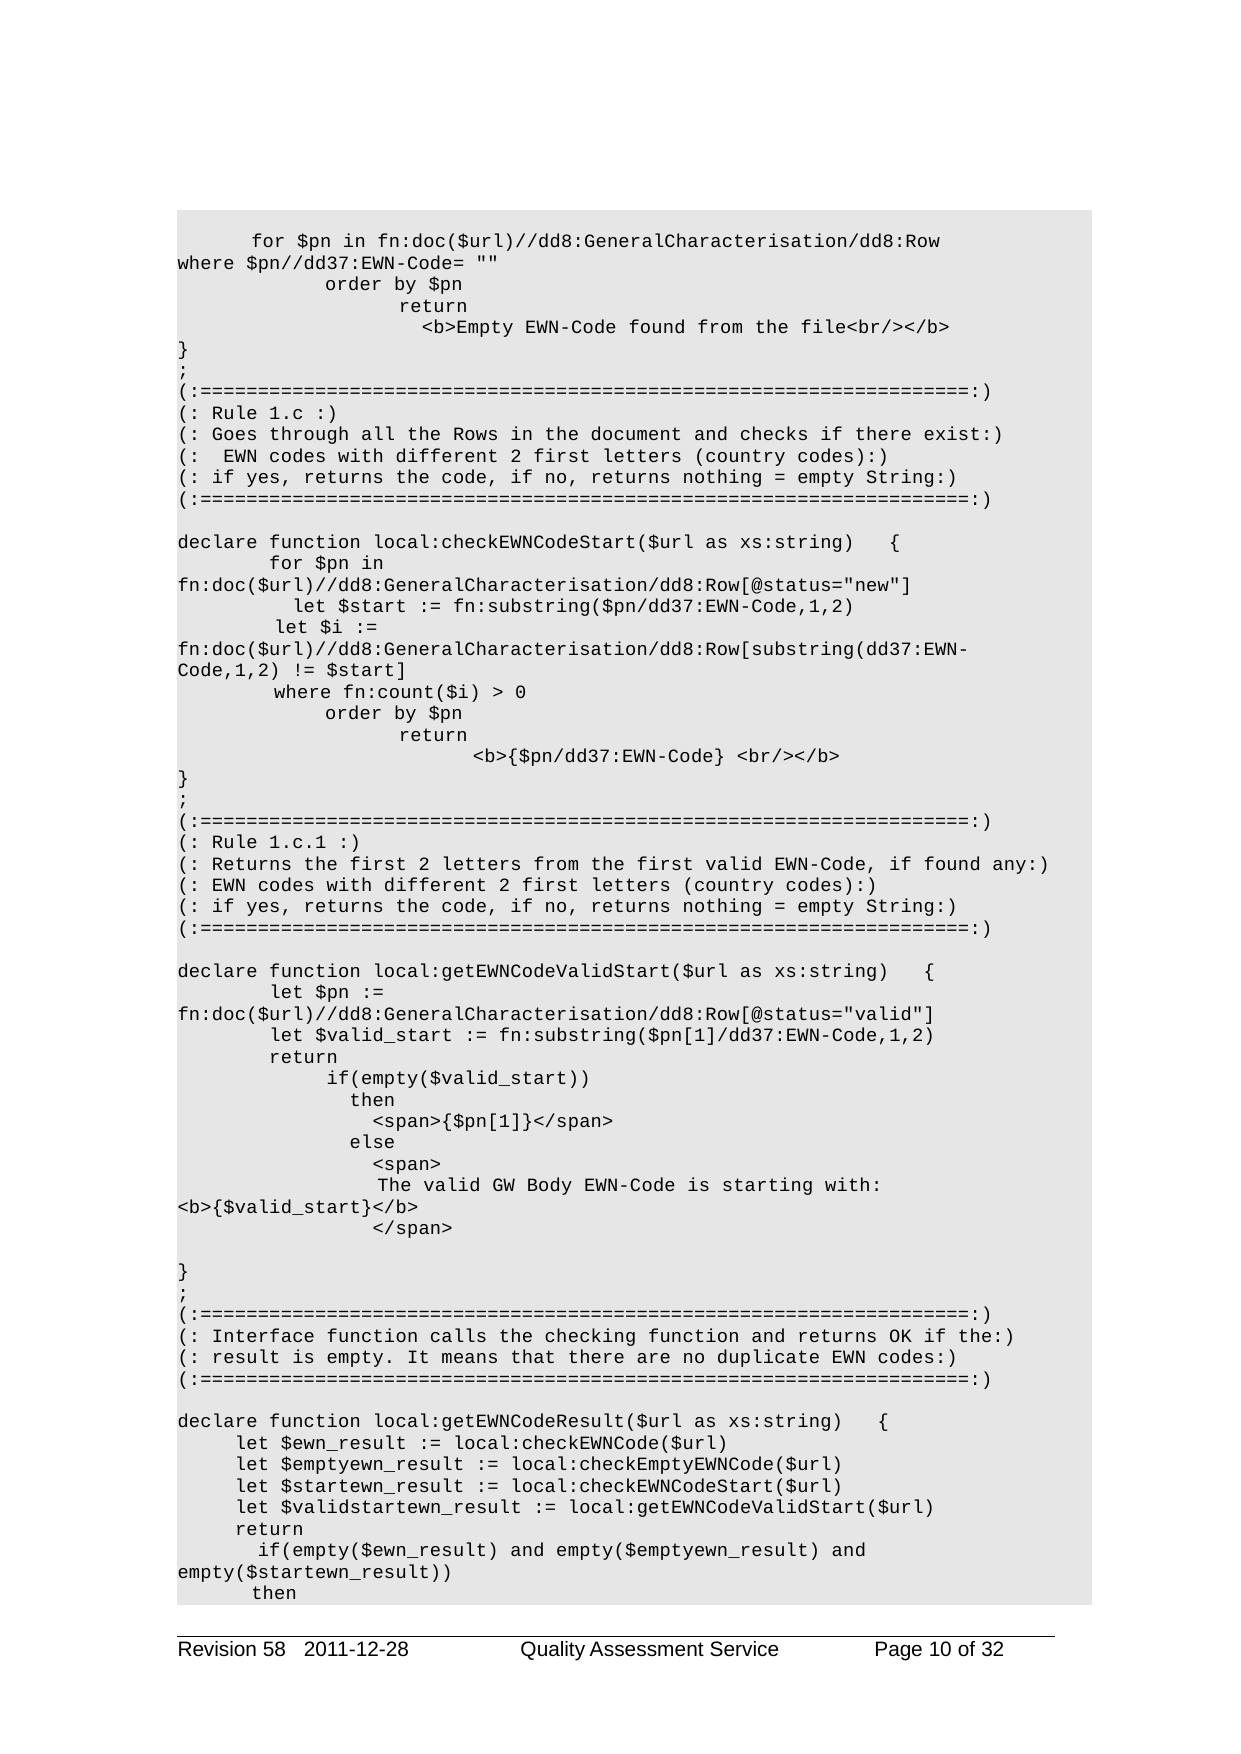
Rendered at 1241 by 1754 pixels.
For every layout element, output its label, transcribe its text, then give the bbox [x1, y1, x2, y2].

list (: Interface function calls the checking function and returns OK if the:) [177, 1326, 1092, 1347]
list if(empty($ewn_result) and empty($emptyewn_result) and empty($startewn_result)) [177, 1541, 1092, 1583]
list </span> [177, 1219, 1092, 1240]
list return [177, 1519, 1092, 1541]
list let $valid_start := fn:substring($pn[1]/dd37:EWN-Code,1,2) [177, 1026, 1092, 1047]
list <b>{$pn/dd37:EWN-Code} <br/></b> [177, 747, 1092, 768]
list (:===================================================================:) [177, 918, 1092, 940]
list (: Rule 1.c :) [177, 403, 1092, 425]
list (: Rule 1.c.1 :) [177, 832, 1092, 854]
list } [177, 768, 1092, 789]
list return [177, 296, 1092, 317]
list else [177, 1133, 1092, 1154]
list let $i := fn:doc($url)//dd8:GeneralCharacterisation/dd8:Row[substring(dd37:EWN-Code,1,2) != $start] [177, 618, 1092, 682]
list (: if yes, returns the code, if no, returns nothing = empty String:) [177, 468, 1092, 489]
list ; [177, 360, 1092, 382]
list (: result is empty. It means that there are no duplicate EWN codes:)(:===================================================================:) [177, 1347, 1092, 1390]
list <span> [177, 1154, 1092, 1176]
list (: Returns the first 2 letters from the first valid EWN-Code, if found any:) [177, 854, 1092, 875]
list let $start := fn:substring($pn/dd37:EWN-Code,1,2) [177, 596, 1092, 618]
list then [177, 1583, 1092, 1605]
list for $pn in fn:doc($url)//dd8:GeneralCharacterisation/dd8:Row [177, 232, 1092, 253]
list } [177, 1262, 1092, 1283]
list return [177, 1047, 1092, 1068]
list let $pn := fn:doc($url)//dd8:GeneralCharacterisation/dd8:Row[@status="valid"] [177, 983, 1092, 1026]
list declare function local:getEWNCodeResult($url as xs:string) { [177, 1412, 1092, 1433]
list return [177, 725, 1092, 747]
list (:===================================================================:) [177, 489, 1092, 511]
list order by $pn [177, 274, 1092, 296]
list declare function local:checkEWNCodeStart($url as xs:string) { [177, 532, 1092, 553]
list (: Goes through all the Rows in the document and checks if there exist:) [177, 425, 1092, 446]
list if(empty($valid_start)) [177, 1068, 1092, 1090]
list then [177, 1090, 1092, 1111]
list (:===================================================================:) [177, 1304, 1092, 1326]
list (: if yes, returns the code, if no, returns nothing = empty String:) [177, 897, 1092, 918]
list (: EWN codes with different 2 first letters (country codes):) [177, 875, 1092, 897]
list ; [177, 1283, 1092, 1304]
list order by $pn [177, 704, 1092, 725]
list declare function local:getEWNCodeValidStart($url as xs:string) { [177, 961, 1092, 983]
list ; [177, 789, 1092, 811]
list } [177, 339, 1092, 360]
list <b>Empty EWN-Code found from the file<br/></b> [177, 317, 1092, 339]
list let $startewn_result := local:checkEWNCodeStart($url) [177, 1476, 1092, 1498]
list (: EWN codes with different 2 first letters (country codes):) [177, 446, 1092, 468]
list let $emptyewn_result := local:checkEmptyEWNCode($url) [177, 1455, 1092, 1476]
list <span>{$pn[1]}</span> [177, 1111, 1092, 1133]
list where fn:count($i) > 0 [177, 682, 1092, 704]
list (:===================================================================:) [177, 811, 1092, 832]
list The valid GW Body EWN-Code is starting with: <b>{$valid_start}</b> [177, 1176, 1092, 1219]
list for $pn in fn:doc($url)//dd8:GeneralCharacterisation/dd8:Row[@status="new"] [177, 553, 1092, 596]
list where $pn//dd37:EWN-Code= "" [177, 253, 1092, 274]
list (:===================================================================:) [177, 382, 1092, 403]
list let $ewn_result := local:checkEWNCode($url) [177, 1433, 1092, 1455]
list let $validstartewn_result := local:getEWNCodeValidStart($url) [177, 1498, 1092, 1519]
